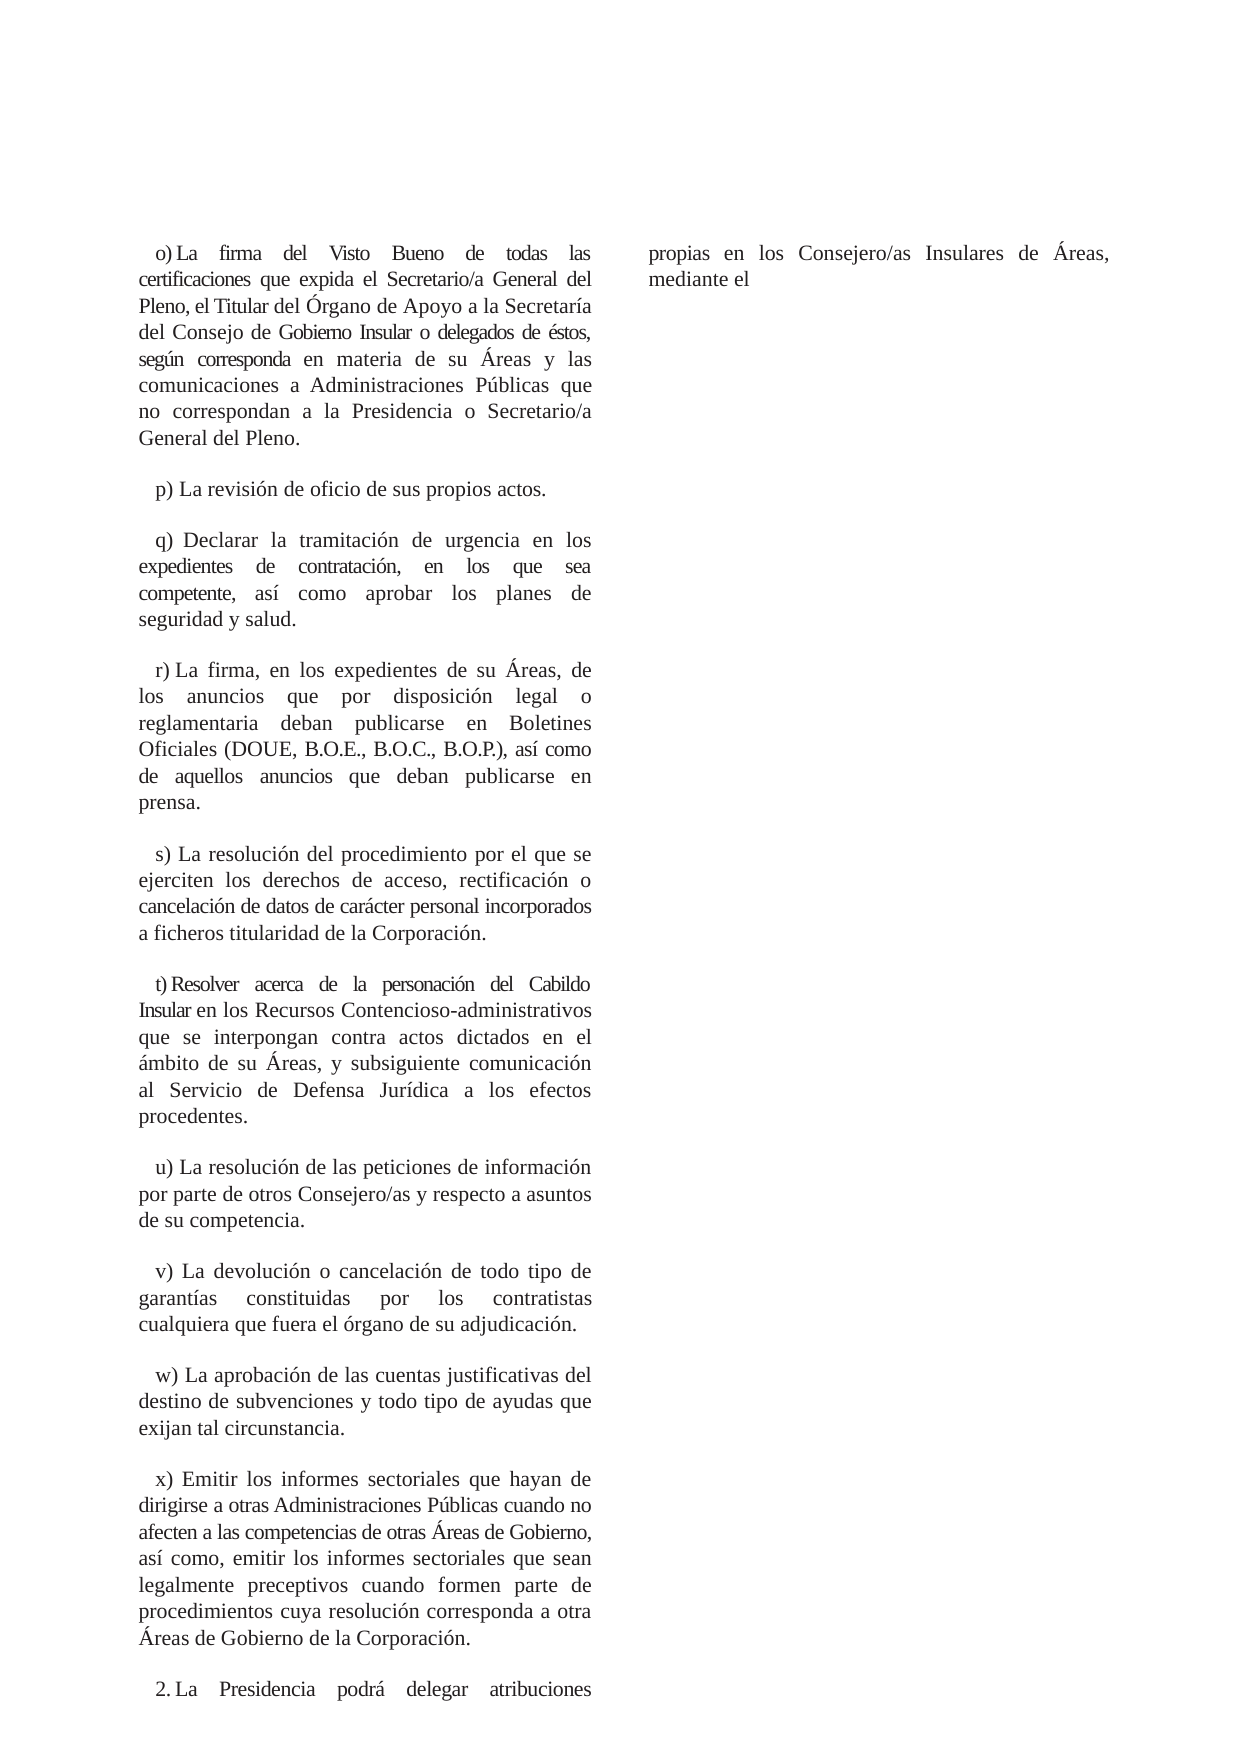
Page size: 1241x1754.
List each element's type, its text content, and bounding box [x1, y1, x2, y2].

list Emitir los informes sectoriales que hayan de dirigirse a otras Administraciones Públicas cuando no afecten a las competencias de otras Áreas de Gobierno, así como, emitir los informes sectoriales que sean legalmente preceptivos cuando formen parte de procedimientos cuya resolución corresponda a otra Áreas de Gobierno de la Corporación. [138, 1466, 592, 1650]
list La resolución del procedimiento por el que se ejerciten los derechos de acceso, rectificación o cancelación de datos de carácter personal incorporados a ficheros titularidad de la Corporación. [138, 841, 592, 945]
list propias en los Consejero/as Insulares de Áreas, mediante el [648, 240, 1109, 291]
list La revisión de oficio de sus propios actos. [155, 476, 596, 501]
list La firma del Visto Bueno de todas las certificaciones que expida el Secretario/a General del Pleno, el Titular del Órgano de Apoyo a la Secretaría del Consejo de Gobierno Insular o delegados de éstos, según corresponda en materia de su Áreas y las comunicaciones a Administraciones Públicas que no correspondan a la Presidencia o Secretario/a General del Pleno. [138, 240, 592, 450]
list La firma, en los expedientes de su Áreas, de los anuncios que por disposición legal o reglamentaria deban publicarse en Boletines Oficiales (DOUE, B.O.E., B.O.C., B.O.P.), así como de aquellos anuncios que deban publicarse en prensa. [138, 657, 592, 814]
list La resolución de las peticiones de información por parte de otros Consejero/as y respecto a asuntos de su competencia. [138, 1154, 592, 1232]
list La devolución o cancelación de todo tipo de garantías constituidas por los contratistas cualquiera que fuera el órgano de su adjudicación. [138, 1258, 592, 1336]
list Resolver acerca de la personación del Cabildo Insular en los Recursos Contencioso-administrativos que se interpongan contra actos dictados en el ámbito de su Áreas, y subsiguiente comunicación al Servicio de Defensa Jurídica a los efectos procedentes. [138, 971, 592, 1128]
list La Presidencia podrá delegar atribuciones [138, 1676, 592, 1701]
list La aprobación de las cuentas justificativas del destino de subvenciones y todo tipo de ayudas que exijan tal circunstancia. [138, 1362, 592, 1440]
list Declarar la tramitación de urgencia en los expedientes de contratación, en los que sea competente, así como aprobar los planes de seguridad y salud. [138, 527, 592, 631]
